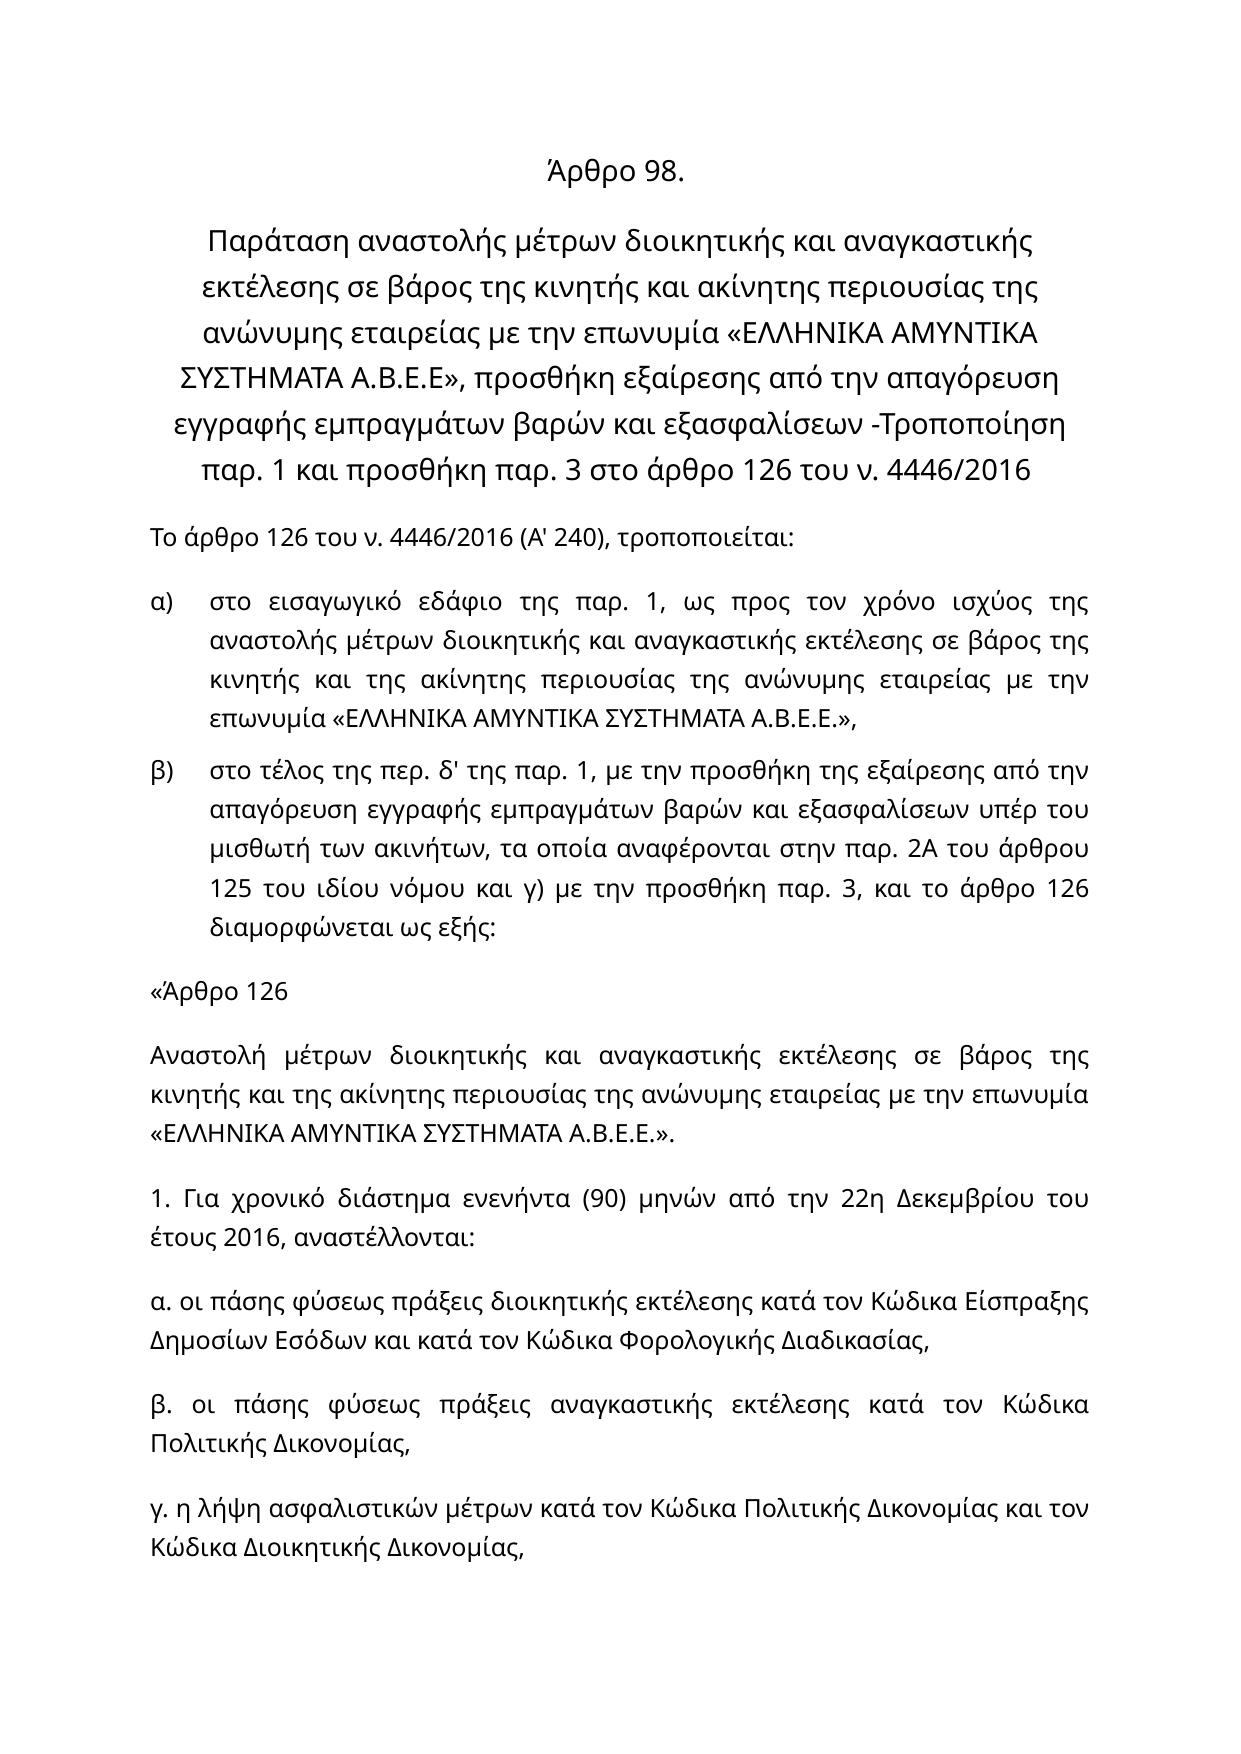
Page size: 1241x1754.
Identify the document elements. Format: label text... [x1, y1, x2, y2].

text γ. η λήψη ασφαλιστικών μέτρων κατά τον Κώδικα Πολιτικής Δικονομίας και τον Κώδικα Διοικητικής Δικονομίας, [150, 1490, 1090, 1563]
text 1. Για χρονικό διάστημα ενενήντα (90) μηνών από την 22η Δεκεμβρίου του έτους 2016, αναστέλλονται: [150, 1180, 1090, 1253]
text β. οι πάσης φύσεως πράξεις αναγκαστικής εκτέλεσης κατά τον Κώδικα Πολιτικής Δικονομίας, [150, 1387, 1090, 1460]
subtitle Άρθρο 98. [150, 150, 1090, 190]
subtitle Παράταση αναστολής μέτρων διοικητικής και αναγκαστικής εκτέλεσης σε βάρος της κινητής και ακίνητης περιουσίας της ανώνυμης εταιρείας με την επωνυμία «ΕΛΛΗΝΙΚΑ ΑΜΥΝΤΙΚΑ ΣΥΣΤΗΜΑΤΑ Α.Β.Ε.Ε», προσθήκη εξαίρεσης από την απαγόρευση εγγραφής εμπραγμάτων βαρών και εξασφαλίσεων -Τροποποίηση παρ. 1 και προσθήκη παρ. 3 στο άρθρο 126 του ν. 4446/2016 [150, 221, 1090, 488]
text «Άρθρο 126 [150, 973, 1090, 1008]
list α) στο εισαγωγικό εδάφιο της παρ. 1, ως προς τον χρόνο ισχύος της αναστολής μέτρων διοικητικής και αναγκαστικής εκτέλεσης σε βάρος της κινητής και της ακίνητης περιουσίας της ανώνυμης εταιρείας με την επωνυμία «ΕΛΛΗΝΙΚΑ ΑΜΥΝΤΙΚΑ ΣΥΣΤΗΜΑΤΑ Α.Β.Ε.Ε.», [150, 583, 1090, 735]
text α. οι πάσης φύσεως πράξεις διοικητικής εκτέλεσης κατά τον Κώδικα Είσπραξης Δημοσίων Εσόδων και κατά τον Κώδικα Φορολογικής Διαδικασίας, [150, 1283, 1090, 1357]
text Το άρθρο 126 του ν. 4446/2016 (Α' 240), τροποποιείται: [150, 519, 1090, 553]
text Αναστολή μέτρων διοικητικής και αναγκαστικής εκτέλεσης σε βάρος της κινητής και της ακίνητης περιουσίας της ανώνυμης εταιρείας με την επωνυμία «ΕΛΛΗΝΙΚΑ ΑΜΥΝΤΙΚΑ ΣΥΣΤΗΜΑΤΑ Α.Β.Ε.Ε.». [150, 1038, 1090, 1150]
list β) στο τέλος της περ. δ' της παρ. 1, με την προσθήκη της εξαίρεσης από την απαγόρευση εγγραφής εμπραγμάτων βαρών και εξασφαλίσεων υπέρ του μισθωτή των ακινήτων, τα οποία αναφέρονται στην παρ. 2Α του άρθρου 125 του ιδίου νόμου και γ) με την προσθήκη παρ. 3, και το άρθρο 126 διαμορφώνεται ως εξής: [150, 753, 1090, 943]
